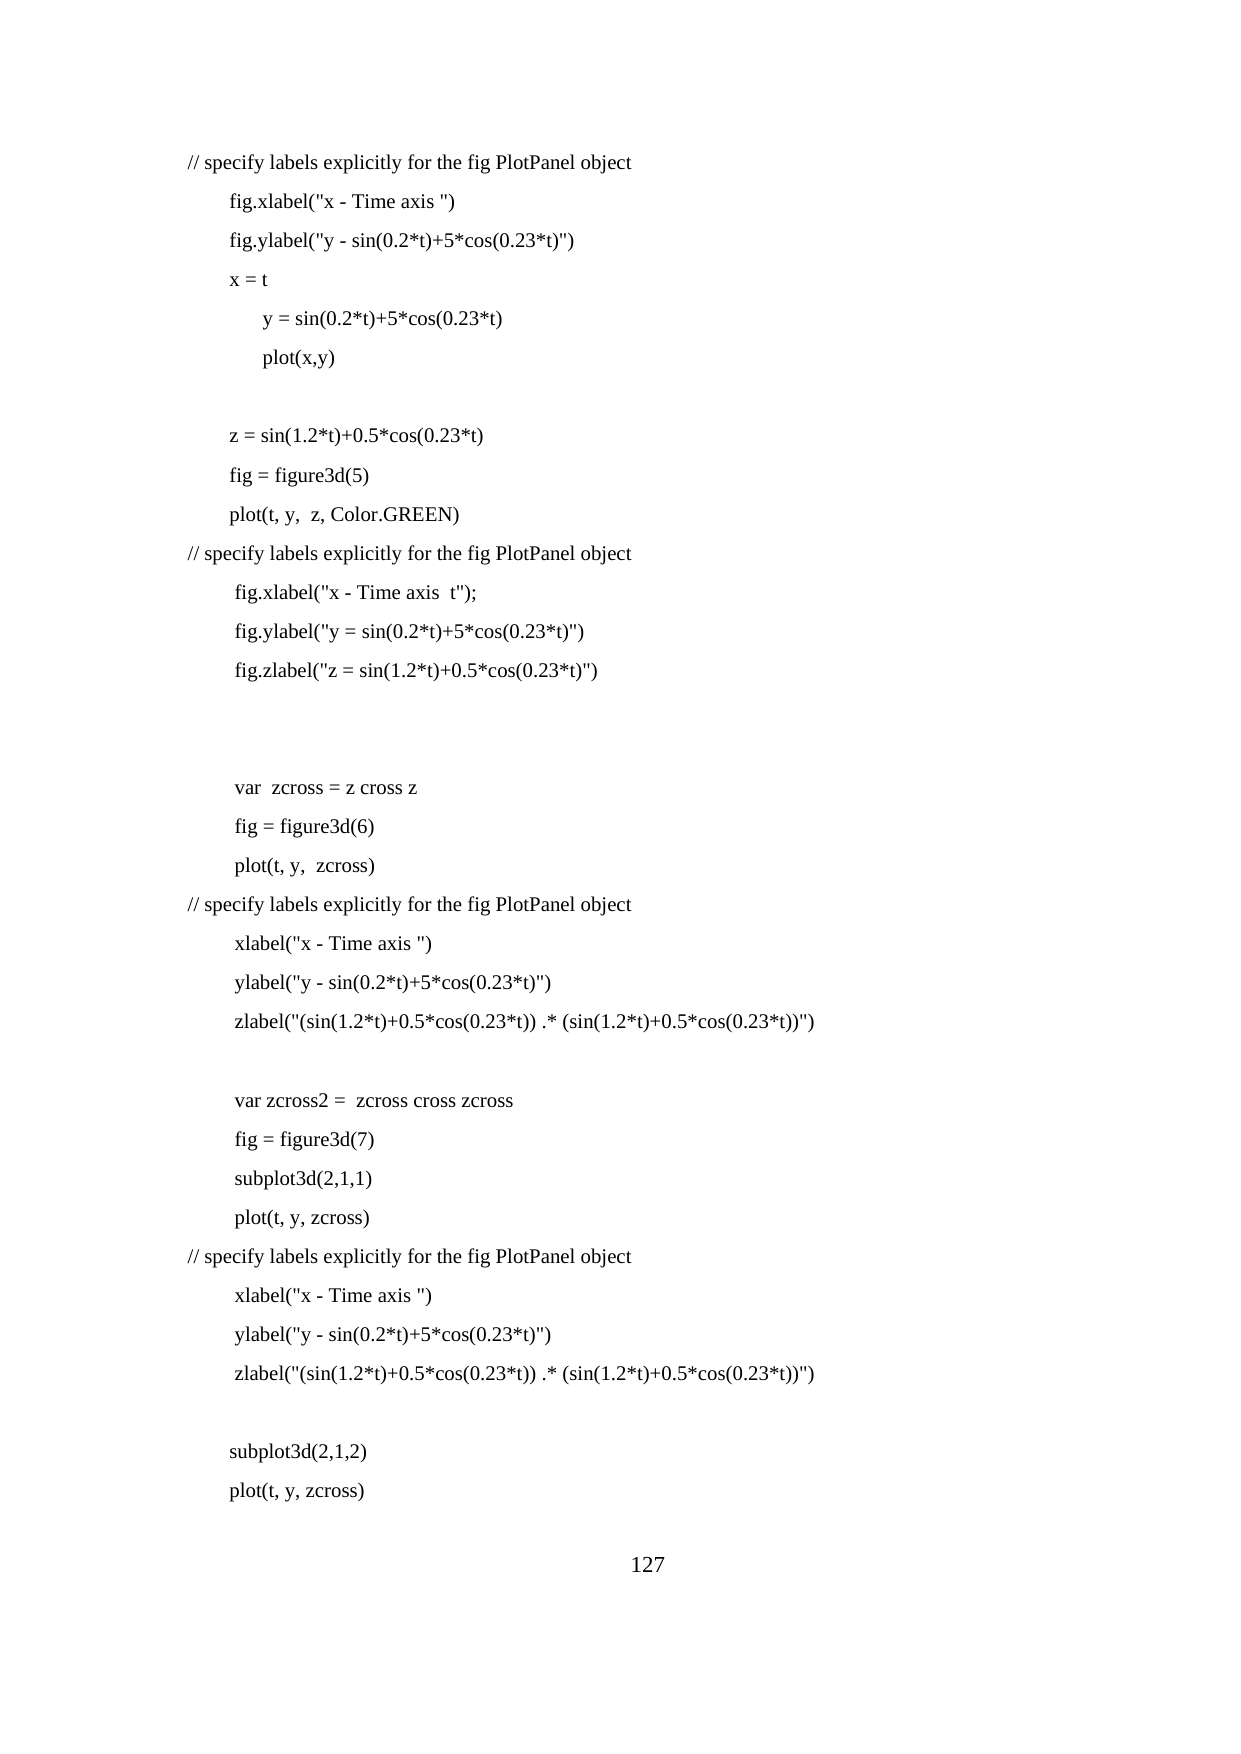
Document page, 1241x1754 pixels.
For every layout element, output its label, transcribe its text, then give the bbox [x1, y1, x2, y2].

text plot(t, y, zcross) [187, 853, 1108, 877]
text zlabel("(sin(1.2*t)+0.5*cos(0.23*t)) .* (sin(1.2*t)+0.5*cos(0.23*t))") [187, 1009, 1108, 1033]
text zlabel("(sin(1.2*t)+0.5*cos(0.23*t)) .* (sin(1.2*t)+0.5*cos(0.23*t))") [187, 1361, 1108, 1385]
text plot(t, y, zcross) [187, 1205, 1108, 1229]
text fig = figure3d(6) [187, 814, 1108, 838]
text ylabel("y - sin(0.2*t)+5*cos(0.23*t)") [187, 970, 1108, 994]
text fig.xlabel("x - Time axis t"); [187, 580, 1108, 604]
text fig = figure3d(7) [187, 1127, 1108, 1151]
text // specify labels explicitly for the fig PlotPanel object [187, 150, 1108, 174]
text fig.ylabel("y = sin(0.2*t)+5*cos(0.23*t)") [187, 619, 1108, 643]
text plot(t, y, z, Color.GREEN) [187, 502, 1108, 526]
text plot(t, y, zcross) [187, 1478, 1108, 1502]
text fig.zlabel("z = sin(1.2*t)+0.5*cos(0.23*t)") [187, 658, 1108, 682]
text var zcross2 = zcross cross zcross [187, 1087, 1108, 1112]
text // specify labels explicitly for the fig PlotPanel object [187, 892, 1108, 916]
text x = t [187, 267, 1108, 291]
text ylabel("y - sin(0.2*t)+5*cos(0.23*t)") [187, 1322, 1108, 1346]
text // specify labels explicitly for the fig PlotPanel object [187, 1244, 1108, 1268]
text plot(x,y) [187, 345, 1108, 369]
text subplot3d(2,1,2) [187, 1439, 1108, 1463]
text // specify labels explicitly for the fig PlotPanel object [187, 541, 1108, 565]
text fig.ylabel("y - sin(0.2*t)+5*cos(0.23*t)") [187, 228, 1108, 252]
text fig = figure3d(5) [187, 462, 1108, 487]
text fig.xlabel("x - Time axis ") [187, 189, 1108, 213]
text xlabel("x - Time axis ") [187, 1283, 1108, 1307]
text z = sin(1.2*t)+0.5*cos(0.23*t) [187, 423, 1108, 447]
text xlabel("x - Time axis ") [187, 931, 1108, 955]
text var zcross = z cross z [187, 775, 1108, 799]
text subplot3d(2,1,1) [187, 1166, 1108, 1190]
text y = sin(0.2*t)+5*cos(0.23*t) [187, 306, 1108, 330]
